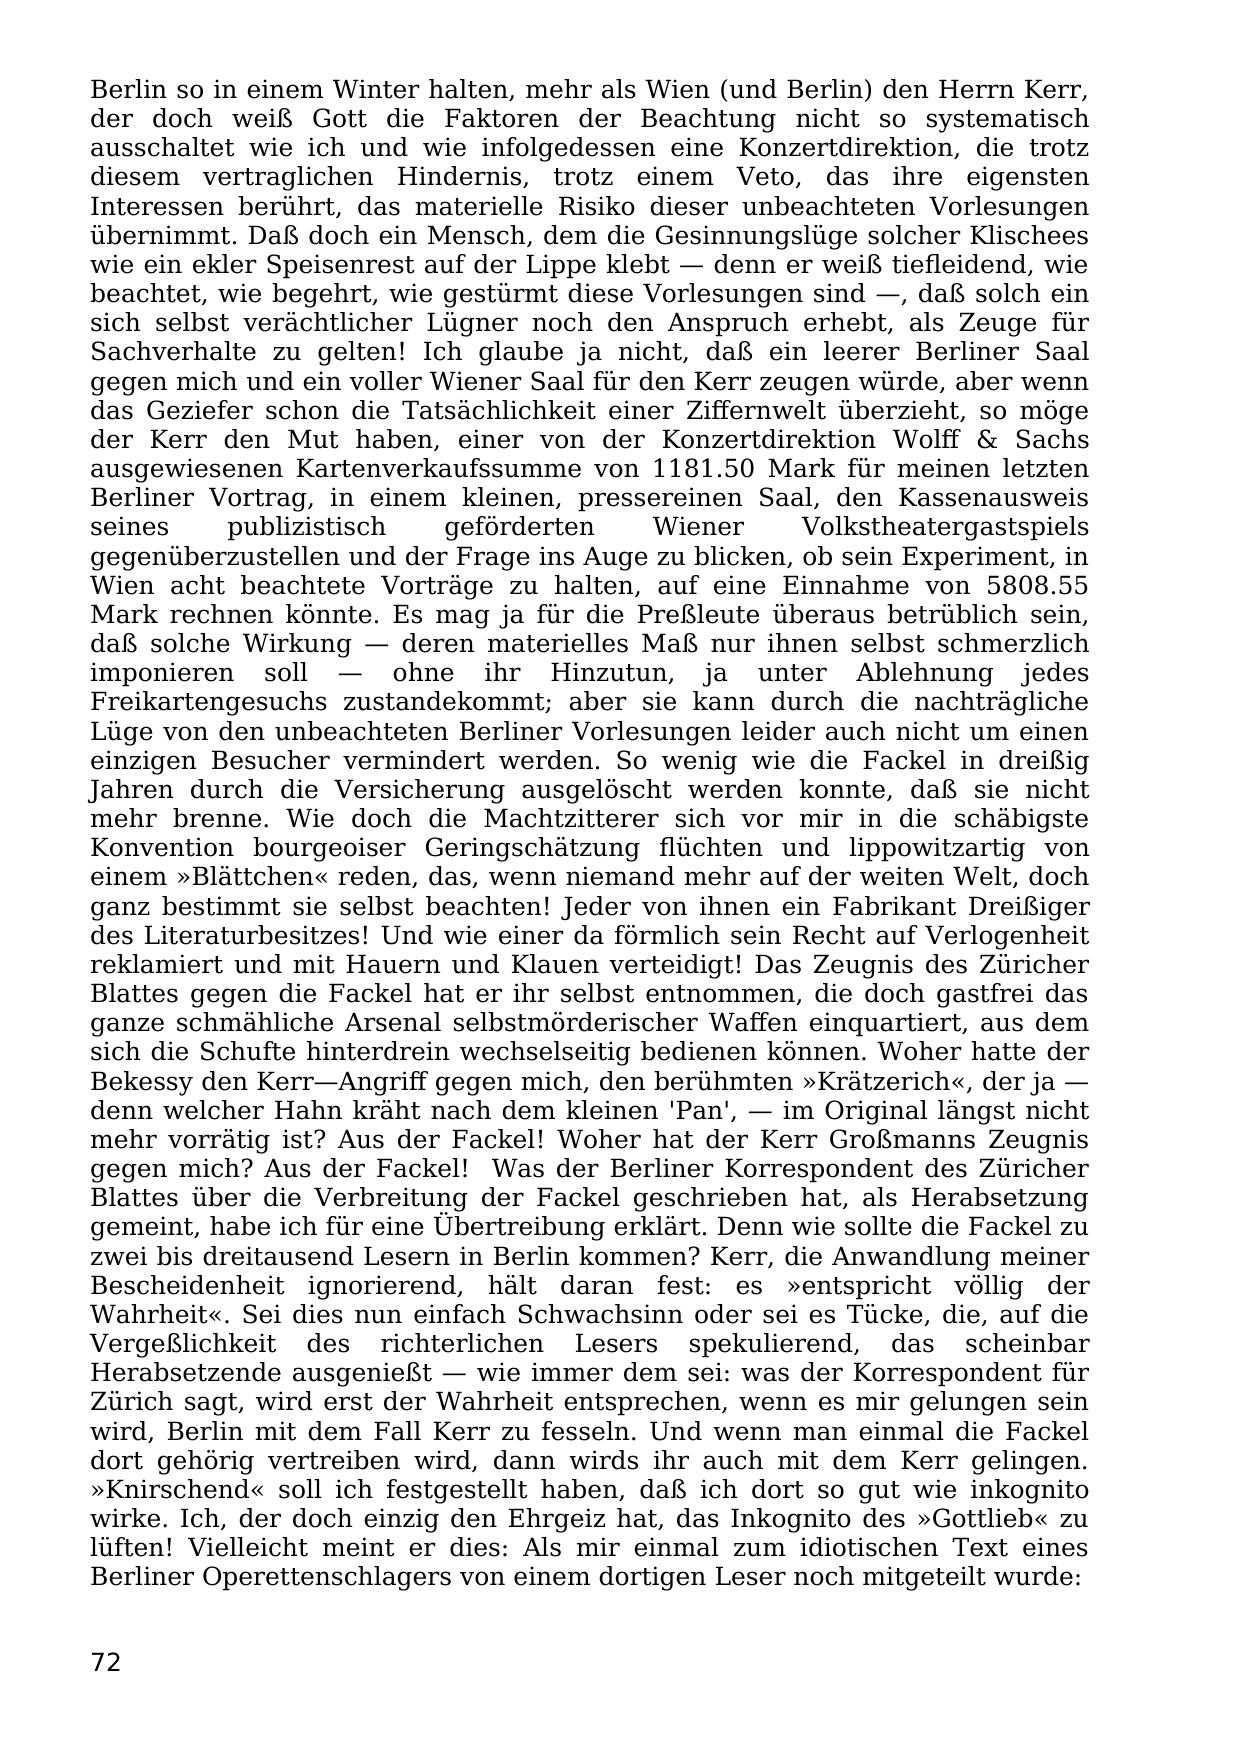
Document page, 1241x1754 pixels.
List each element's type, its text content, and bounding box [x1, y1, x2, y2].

text Berlin so in einem Winter halten, mehr als Wien (und Berlin) den Herrn Kerr, der doch weiß Gott die Faktoren der Beachtung nicht so systematisch ausschaltet wie ich und wie infolgedessen eine Konzertdirektion, die trotz diesem vertraglichen Hindernis, trotz einem Veto, das ihre eigensten Interessen berührt, das materielle Risiko dieser unbeachteten Vorlesungen übernimmt. Daß doch ein Mensch, dem die Gesinnungslüge solcher Klischees wie ein ekler Speisenrest auf der Lippe klebt — denn er weiß tiefleidend, wie beachtet, wie begehrt, wie gestürmt diese Vorlesungen sind —, daß solch ein sich selbst verächtlicher Lügner noch den Anspruch erhebt, als Zeuge für Sachverhalte zu gelten! Ich glaube ja nicht, daß ein leerer Berliner Saal gegen mich und ein voller Wiener Saal für den Kerr zeugen würde, aber wenn das Geziefer schon die Tatsächlichkeit einer Ziffernwelt überzieht, so möge der Kerr den Mut haben, einer von der Konzertdirektion Wolff & Sachs ausgewiesenen Kartenverkaufssumme von 1181.50 Mark für meinen letzten Berliner Vortrag, in einem kleinen, pressereinen Saal, den Kassenausweis seines publizistisch geförderten Wiener Volkstheatergastspiels gegenüberzustellen und der Frage ins Auge zu blicken, ob sein Experiment, in Wien acht beachtete Vorträge zu halten, auf eine Einnahme von 5808.55 Mark rechnen könnte. Es mag ja für die Preßleute überaus betrüblich sein, daß solche Wirkung — deren materielles Maß nur ihnen selbst schmerzlich imponieren soll — ohne ihr Hinzutun, ja unter Ablehnung jedes Freikartengesuchs zustandekommt; aber sie kann durch die nachträgliche Lüge von den unbeachteten Berliner Vorlesungen leider auch nicht um einen einzigen Besucher vermindert werden. So wenig wie die Fackel in dreißig Jahren durch die Versicherung ausgelöscht werden konnte, daß sie nicht mehr brenne. Wie doch die Machtzitterer sich vor mir in die schäbigste Konvention bourgeoiser Geringschätzung flüchten und lippowitzartig von einem »Blättchen« reden, das, wenn niemand mehr auf der weiten Welt, doch ganz bestimmt sie selbst beachten! Jeder von ihnen ein Fabrikant Dreißiger des Literaturbesitzes! Und wie einer da förmlich sein Recht auf Verlogenheit reklamiert und mit Hauern und Klauen verteidigt! Das Zeugnis des Züricher Blattes gegen die Fackel hat er ihr selbst entnommen, die doch gastfrei das ganze schmähliche Arsenal selbstmörderischer Waffen einquartiert, aus dem sich die Schufte hinterdrein wechselseitig bedienen können. Woher hatte der Bekessy den Kerr—Angriff gegen mich, den berühmten »Krätzerich«, der ja — denn welcher Hahn kräht nach dem kleinen 'Pan', — im Original längst nicht mehr vorrätig ist? Aus der Fackel! Woher hat der Kerr Großmanns Zeugnis gegen mich? Aus der Fackel! Was der Berliner Korrespondent des Züricher Blattes über die Verbreitung der Fackel geschrieben hat, als Herabsetzung gemeint, habe ich für eine Übertreibung erklärt. Denn wie sollte die Fackel zu zwei bis dreitausend Lesern in Berlin kommen? Kerr, die Anwandlung meiner Bescheidenheit ignorierend, hält daran fest: es »entspricht völlig der Wahrheit«. Sei dies nun einfach Schwachsinn oder sei es Tücke, die, auf die Vergeßlichkeit des richterlichen Lesers spekulierend, das scheinbar Herabsetzende ausgenießt — wie immer dem sei: was der Korrespondent für Zürich sagt, wird erst der Wahrheit entsprechen, wenn es mir gelungen sein wird, Berlin mit dem Fall Kerr zu fesseln. Und wenn man einmal die Fackel dort gehörig vertreiben wird, dann wirds ihr auch mit dem Kerr gelingen. »Knirschend« soll ich festgestellt haben, daß ich dort so gut wie inkognito wirke. Ich, der doch einzig den Ehrgeiz hat, das Inkognito des »Gottlieb« zu lüften! Vielleicht meint er dies: Als mir einmal zum idiotischen Text eines Berliner Operettenschlagers von einem dortigen Leser noch mitgeteilt wurde: [90, 75, 1091, 1592]
